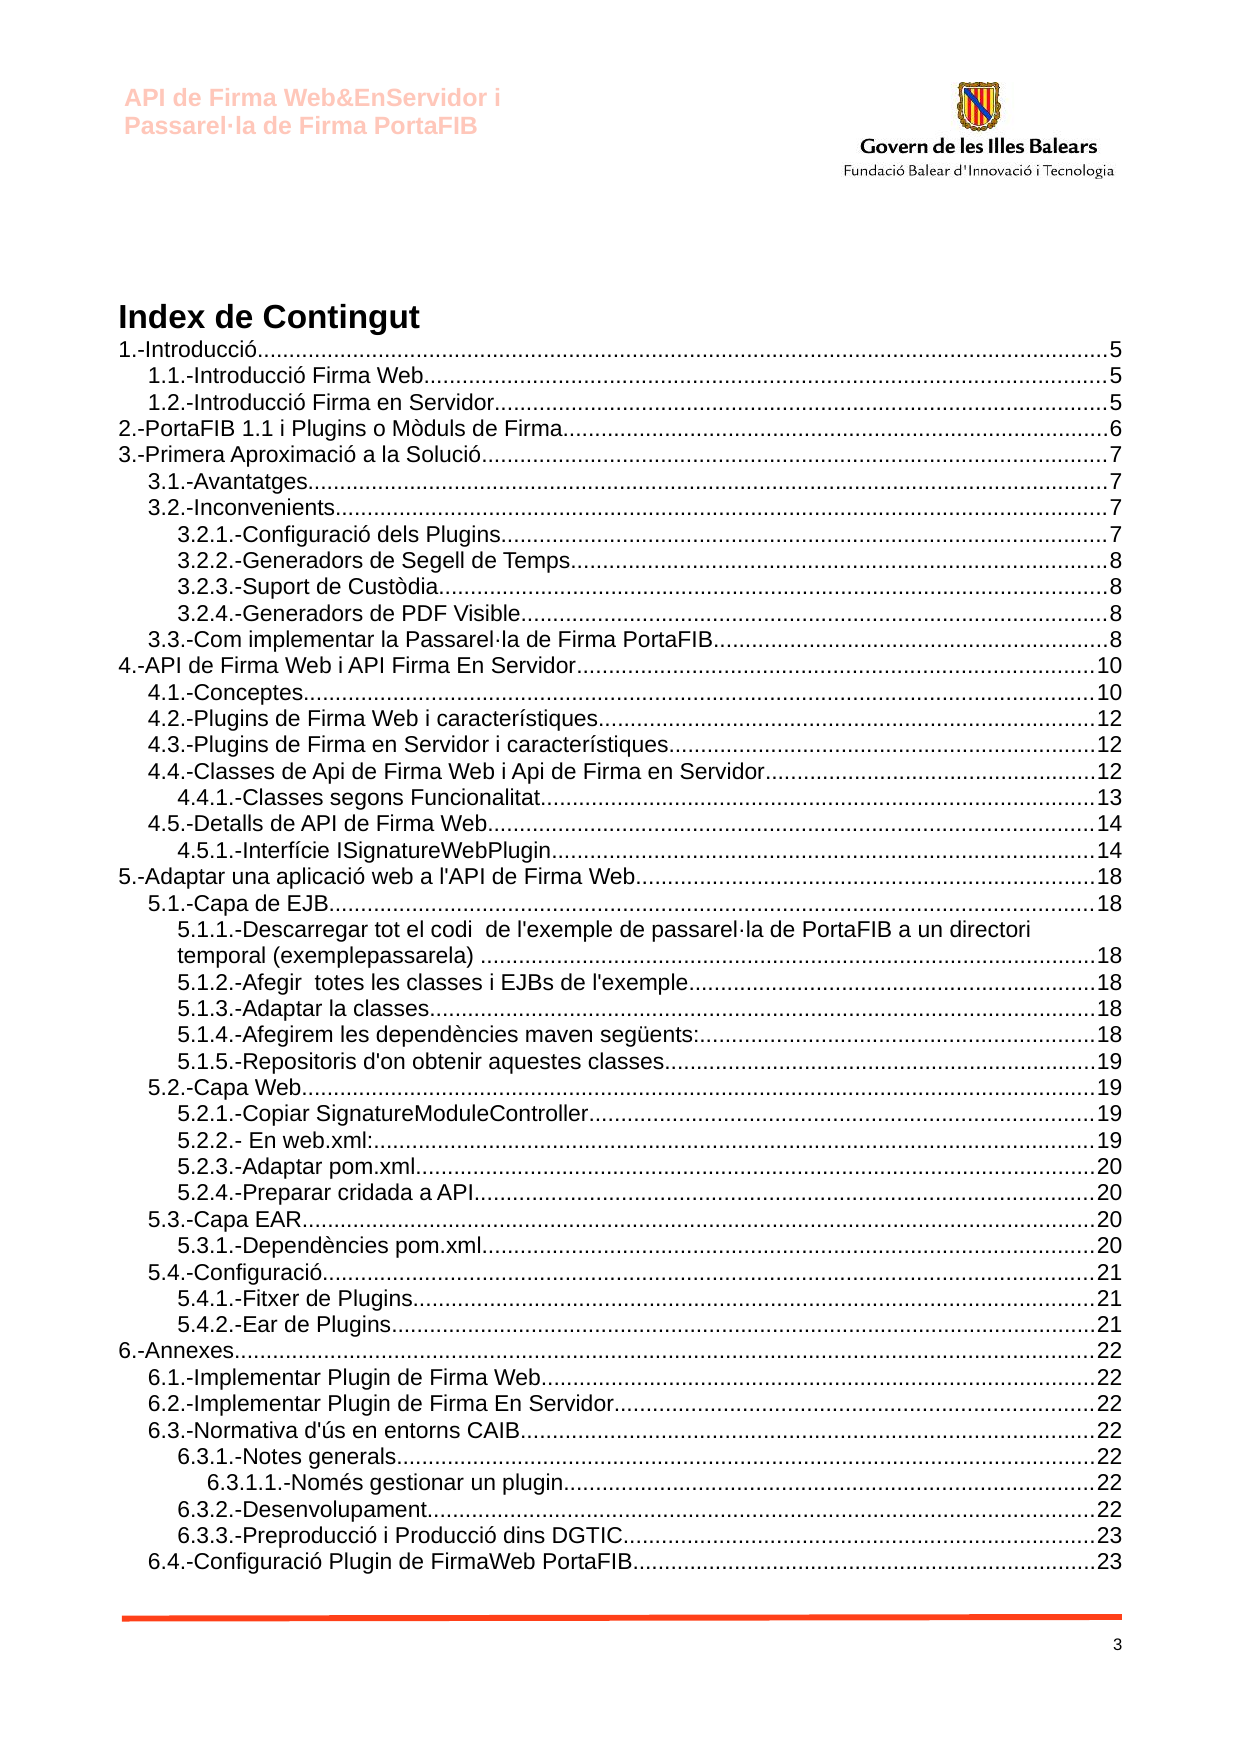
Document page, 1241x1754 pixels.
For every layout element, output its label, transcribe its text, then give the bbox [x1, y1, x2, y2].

text 4.5.-Detalls de API de Firma Web 14 [148, 810, 1122, 837]
text 5.1.-Capa de EJB 18 [148, 889, 1122, 916]
text 4.4.1.-Classes segons Funcionalitat 13 [177, 784, 1122, 810]
text 5.1.4.-Afegirem les dependències maven següents: 18 [177, 1021, 1122, 1048]
text 6.3.3.-Preproducció i Producció dins DGTIC 23 [177, 1522, 1122, 1548]
text 5.2.-Capa Web 19 [148, 1074, 1122, 1100]
text 3.2.3.-Suport de Custòdia 8 [177, 573, 1122, 599]
subtitle Index de Contingut [118, 298, 1122, 336]
text 2.-PortaFIB 1.1 i Plugins o Mòduls de Firma 6 [118, 415, 1122, 441]
text 1.1.-Introducció Firma Web 5 [148, 362, 1122, 389]
text 4.2.-Plugins de Firma Web i característiques 12 [148, 705, 1122, 731]
text 4.5.1.-Interfície ISignatureWebPlugin 14 [177, 837, 1122, 863]
text 5.4.1.-Fitxer de Plugins 21 [177, 1285, 1122, 1311]
text 3.3.-Com implementar la Passarel·la de Firma PortaFIB 8 [148, 626, 1122, 652]
text 5.-Adaptar una aplicació web a l'API de Firma Web 18 [118, 863, 1122, 889]
text 3.2.4.-Generadors de PDF Visible 8 [177, 599, 1122, 626]
text 6.3.-Normativa d'ús en entorns CAIB 22 [148, 1417, 1122, 1443]
text 5.2.2.- En web.xml: 19 [177, 1127, 1122, 1153]
text 5.3.1.-Dependències pom.xml 20 [177, 1232, 1122, 1258]
text 6.1.-Implementar Plugin de Firma Web 22 [148, 1364, 1122, 1390]
text 4.4.-Classes de Api de Firma Web i Api de Firma en Servidor 12 [148, 758, 1122, 784]
text 5.2.1.-Copiar SignatureModuleController 19 [177, 1100, 1122, 1127]
text 5.3.-Capa EAR 20 [148, 1206, 1122, 1232]
text 3.2.1.-Configuració dels Plugins 7 [177, 521, 1122, 547]
text 3.-Primera Aproximació a la Solució 7 [118, 441, 1122, 468]
text 6.3.2.-Desenvolupament 22 [177, 1496, 1122, 1522]
text 6.3.1.1.-Només gestionar un plugin 22 [207, 1469, 1122, 1496]
text 4.3.-Plugins de Firma en Servidor i característiques 12 [148, 731, 1122, 758]
picture [840, 82, 1117, 179]
text 5.1.2.-Afegir totes les classes i EJBs de l'exemple 18 [177, 968, 1122, 995]
text 5.4.2.-Ear de Plugins 21 [177, 1311, 1122, 1337]
text 3.2.-Inconvenients 7 [148, 494, 1122, 521]
text 3.1.-Avantatges 7 [148, 468, 1122, 494]
text 6.3.1.-Notes generals 22 [177, 1443, 1122, 1469]
text 5.2.3.-Adaptar pom.xml 20 [177, 1153, 1122, 1179]
text 5.2.4.-Preparar cridada a API 20 [177, 1179, 1122, 1206]
text 5.4.-Configuració 21 [148, 1258, 1122, 1285]
text 1.-Introducció 5 [118, 336, 1122, 362]
text 3.2.2.-Generadors de Segell de Temps 8 [177, 547, 1122, 573]
text 6.2.-Implementar Plugin de Firma En Servidor 22 [148, 1390, 1122, 1417]
text 5.1.3.-Adaptar la classes 18 [177, 995, 1122, 1021]
text 5.1.1.-Descarregar tot el codi de l'exemple de passarel·la de PortaFIB a un directori temporal (exemplepassarela) 18 [177, 916, 1122, 968]
text 4.-API de Firma Web i API Firma En Servidor 10 [118, 652, 1122, 679]
text 4.1.-Conceptes 10 [148, 679, 1122, 705]
text 1.2.-Introducció Firma en Servidor 5 [148, 389, 1122, 415]
text 5.1.5.-Repositoris d'on obtenir aquestes classes 19 [177, 1048, 1122, 1074]
text 6.4.-Configuració Plugin de FirmaWeb PortaFIB 23 [148, 1548, 1122, 1575]
text 6.-Annexes 22 [118, 1337, 1122, 1364]
